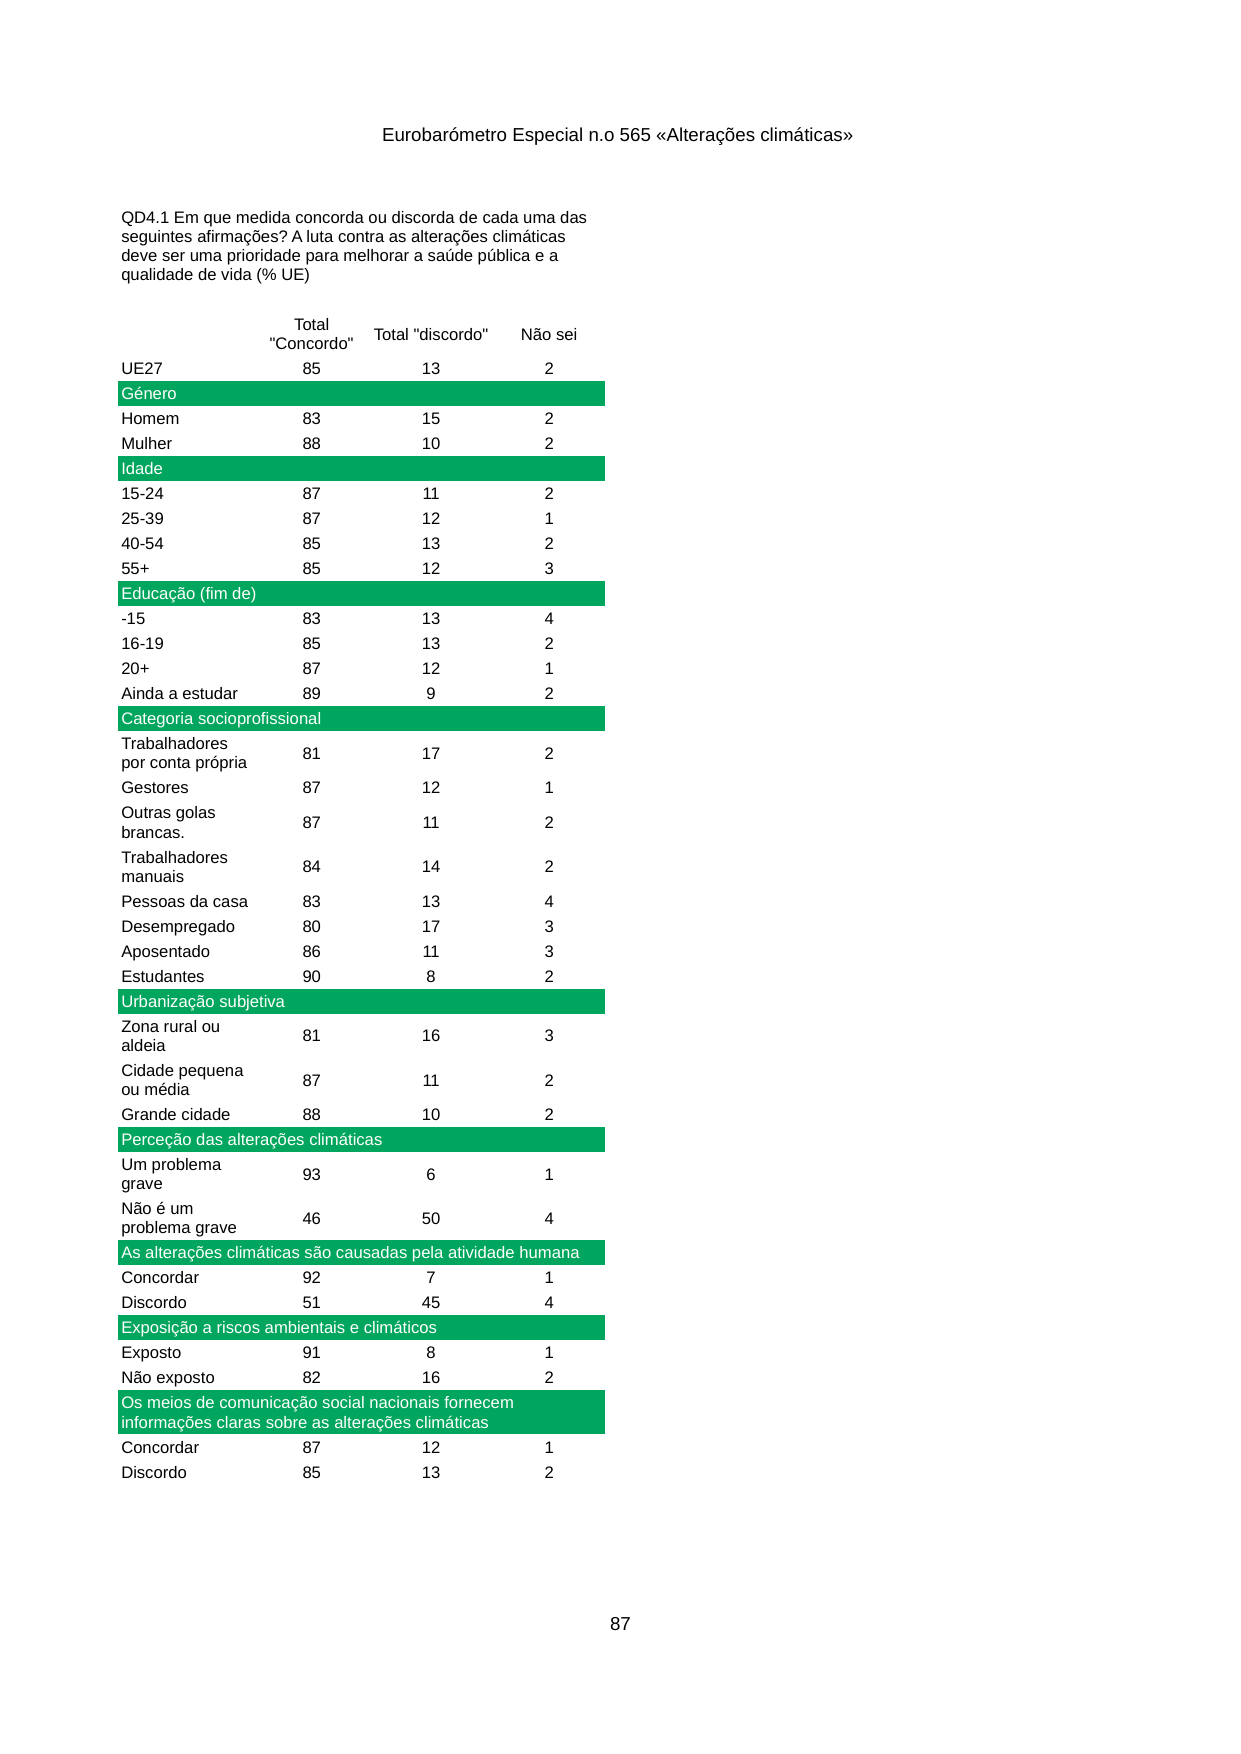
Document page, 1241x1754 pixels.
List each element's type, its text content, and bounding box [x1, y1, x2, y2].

table_cell 2 [493, 431, 605, 456]
table_cell 87 [254, 656, 369, 681]
table_cell 16 [369, 1014, 492, 1058]
table_cell 10 [369, 431, 492, 456]
table_cell UE27 [118, 356, 254, 381]
table_cell Discordo [118, 1290, 254, 1315]
table_cell 2 [493, 800, 605, 844]
table_cell 16-19 [118, 631, 254, 656]
table_cell 16 [369, 1365, 492, 1390]
table_cell 85 [254, 531, 369, 556]
table_cell 2 [493, 1058, 605, 1102]
table_cell 14 [369, 845, 492, 889]
table_cell 91 [254, 1340, 369, 1365]
table_cell Aposentado [118, 939, 254, 964]
table_cell 50 [369, 1196, 492, 1240]
table_cell [118, 287, 254, 312]
table_cell 88 [254, 1102, 369, 1127]
table_cell 92 [254, 1265, 369, 1290]
table_cell 4 [493, 1196, 605, 1240]
table_cell Gestores [118, 775, 254, 800]
table_cell 87 [254, 506, 369, 531]
table_cell Total "discordo" [369, 312, 492, 356]
table_cell 7 [369, 1265, 492, 1290]
table_cell 9 [369, 681, 492, 706]
table_cell Perceção das alterações climáticas [118, 1127, 605, 1152]
table_cell 82 [254, 1365, 369, 1390]
table_cell 1 [493, 656, 605, 681]
table_cell Um problema grave [118, 1152, 254, 1196]
table_cell 2 [493, 481, 605, 506]
table_cell Não é um problema grave [118, 1196, 254, 1240]
table_cell Não sei [493, 312, 605, 356]
table_cell Não exposto [118, 1365, 254, 1390]
table_cell 13 [369, 606, 492, 631]
table_cell 11 [369, 1058, 492, 1102]
table_cell Trabalhadores manuais [118, 845, 254, 889]
table_cell 81 [254, 1014, 369, 1058]
table_cell 4 [493, 606, 605, 631]
table_cell 17 [369, 731, 492, 775]
table_cell 10 [369, 1102, 492, 1127]
table_cell [254, 287, 369, 312]
table_cell 86 [254, 939, 369, 964]
table_cell 11 [369, 939, 492, 964]
table_cell 3 [493, 914, 605, 939]
table_cell 2 [493, 1102, 605, 1127]
table_cell 85 [254, 631, 369, 656]
table_cell Educação (fim de) [118, 581, 605, 606]
table_cell Total "Concordo" [254, 312, 369, 356]
table_cell 1 [493, 1265, 605, 1290]
table_cell Concordar [118, 1435, 254, 1459]
table_cell 13 [369, 889, 492, 914]
table_cell 3 [493, 939, 605, 964]
table_cell 89 [254, 681, 369, 706]
table_cell Idade [118, 456, 605, 481]
table_cell 2 [493, 631, 605, 656]
table_cell 80 [254, 914, 369, 939]
table_cell 12 [369, 1435, 492, 1459]
table_cell Os meios de comunicação social nacionais fornecem informações claras sobre as alterações climáticas [118, 1390, 605, 1434]
table_cell [118, 312, 254, 356]
table_cell 1 [493, 1435, 605, 1459]
table_cell 90 [254, 964, 369, 989]
table_cell 25-39 [118, 506, 254, 531]
table_cell 87 [254, 1435, 369, 1459]
table_cell 2 [493, 845, 605, 889]
table_cell 2 [493, 681, 605, 706]
table_cell 4 [493, 889, 605, 914]
table_cell Discordo [118, 1460, 254, 1484]
table_cell Cidade pequena ou média [118, 1058, 254, 1102]
table_cell 87 [254, 1058, 369, 1102]
table_cell 93 [254, 1152, 369, 1196]
table_cell Grande cidade [118, 1102, 254, 1127]
table_cell Desempregado [118, 914, 254, 939]
table_cell 85 [254, 1460, 369, 1484]
table_cell 87 [254, 775, 369, 800]
table_cell 85 [254, 356, 369, 381]
table_cell 2 [493, 1365, 605, 1390]
table_cell 12 [369, 556, 492, 581]
table_cell Categoria socioprofissional [118, 706, 605, 731]
table_cell 13 [369, 356, 492, 381]
table_cell 46 [254, 1196, 369, 1240]
table_cell 1 [493, 1152, 605, 1196]
table_cell 11 [369, 800, 492, 844]
table_cell 13 [369, 631, 492, 656]
table_cell 20+ [118, 656, 254, 681]
table_cell [369, 287, 492, 312]
table_cell 11 [369, 481, 492, 506]
table_cell 2 [493, 406, 605, 431]
table_cell 2 [493, 531, 605, 556]
table_cell 6 [369, 1152, 492, 1196]
table_cell 8 [369, 964, 492, 989]
table_cell [493, 287, 605, 312]
table_cell 83 [254, 406, 369, 431]
table_cell 1 [493, 506, 605, 531]
table_cell Trabalhadores por conta própria [118, 731, 254, 775]
table_cell Zona rural ou aldeia [118, 1014, 254, 1058]
table_cell 8 [369, 1340, 492, 1365]
table_cell 88 [254, 431, 369, 456]
table_cell Ainda a estudar [118, 681, 254, 706]
table_cell 1 [493, 1340, 605, 1365]
table_cell Mulher [118, 431, 254, 456]
table_cell Estudantes [118, 964, 254, 989]
table_cell 2 [493, 964, 605, 989]
table_cell Homem [118, 406, 254, 431]
table_cell 45 [369, 1290, 492, 1315]
table_cell 4 [493, 1290, 605, 1315]
table_cell -15 [118, 606, 254, 631]
table_cell 1 [493, 775, 605, 800]
table_cell 84 [254, 845, 369, 889]
table_cell Concordar [118, 1265, 254, 1290]
table_cell Exposição a riscos ambientais e climáticos [118, 1315, 605, 1340]
table_cell 81 [254, 731, 369, 775]
table_cell 40-54 [118, 531, 254, 556]
table_cell Outras golas brancas. [118, 800, 254, 844]
table_cell 83 [254, 606, 369, 631]
table_cell Urbanização subjetiva [118, 989, 605, 1014]
table_cell 12 [369, 775, 492, 800]
table_cell Exposto [118, 1340, 254, 1365]
table_cell 85 [254, 556, 369, 581]
table_cell Pessoas da casa [118, 889, 254, 914]
table_cell 2 [493, 356, 605, 381]
table_cell 13 [369, 1460, 492, 1484]
table_header QD4.1 Em que medida concorda ou discorda de cada uma das seguintes afirmações? A luta contra as alterações climáticas deve ser uma prioridade para melhorar a saúde pública e a qualidade de vida (% UE) [118, 205, 605, 287]
table_cell 3 [493, 556, 605, 581]
table_cell 13 [369, 531, 492, 556]
table_cell 83 [254, 889, 369, 914]
table_cell 12 [369, 506, 492, 531]
table_cell 2 [493, 1460, 605, 1484]
table_cell 15-24 [118, 481, 254, 506]
table_cell 55+ [118, 556, 254, 581]
table_cell 87 [254, 800, 369, 844]
table_cell 17 [369, 914, 492, 939]
table_cell 12 [369, 656, 492, 681]
table_cell 3 [493, 1014, 605, 1058]
table_cell Género [118, 381, 605, 406]
table_cell As alterações climáticas são causadas pela atividade humana [118, 1240, 605, 1265]
table_cell 87 [254, 481, 369, 506]
table_cell 15 [369, 406, 492, 431]
table_cell 2 [493, 731, 605, 775]
table_cell 51 [254, 1290, 369, 1315]
